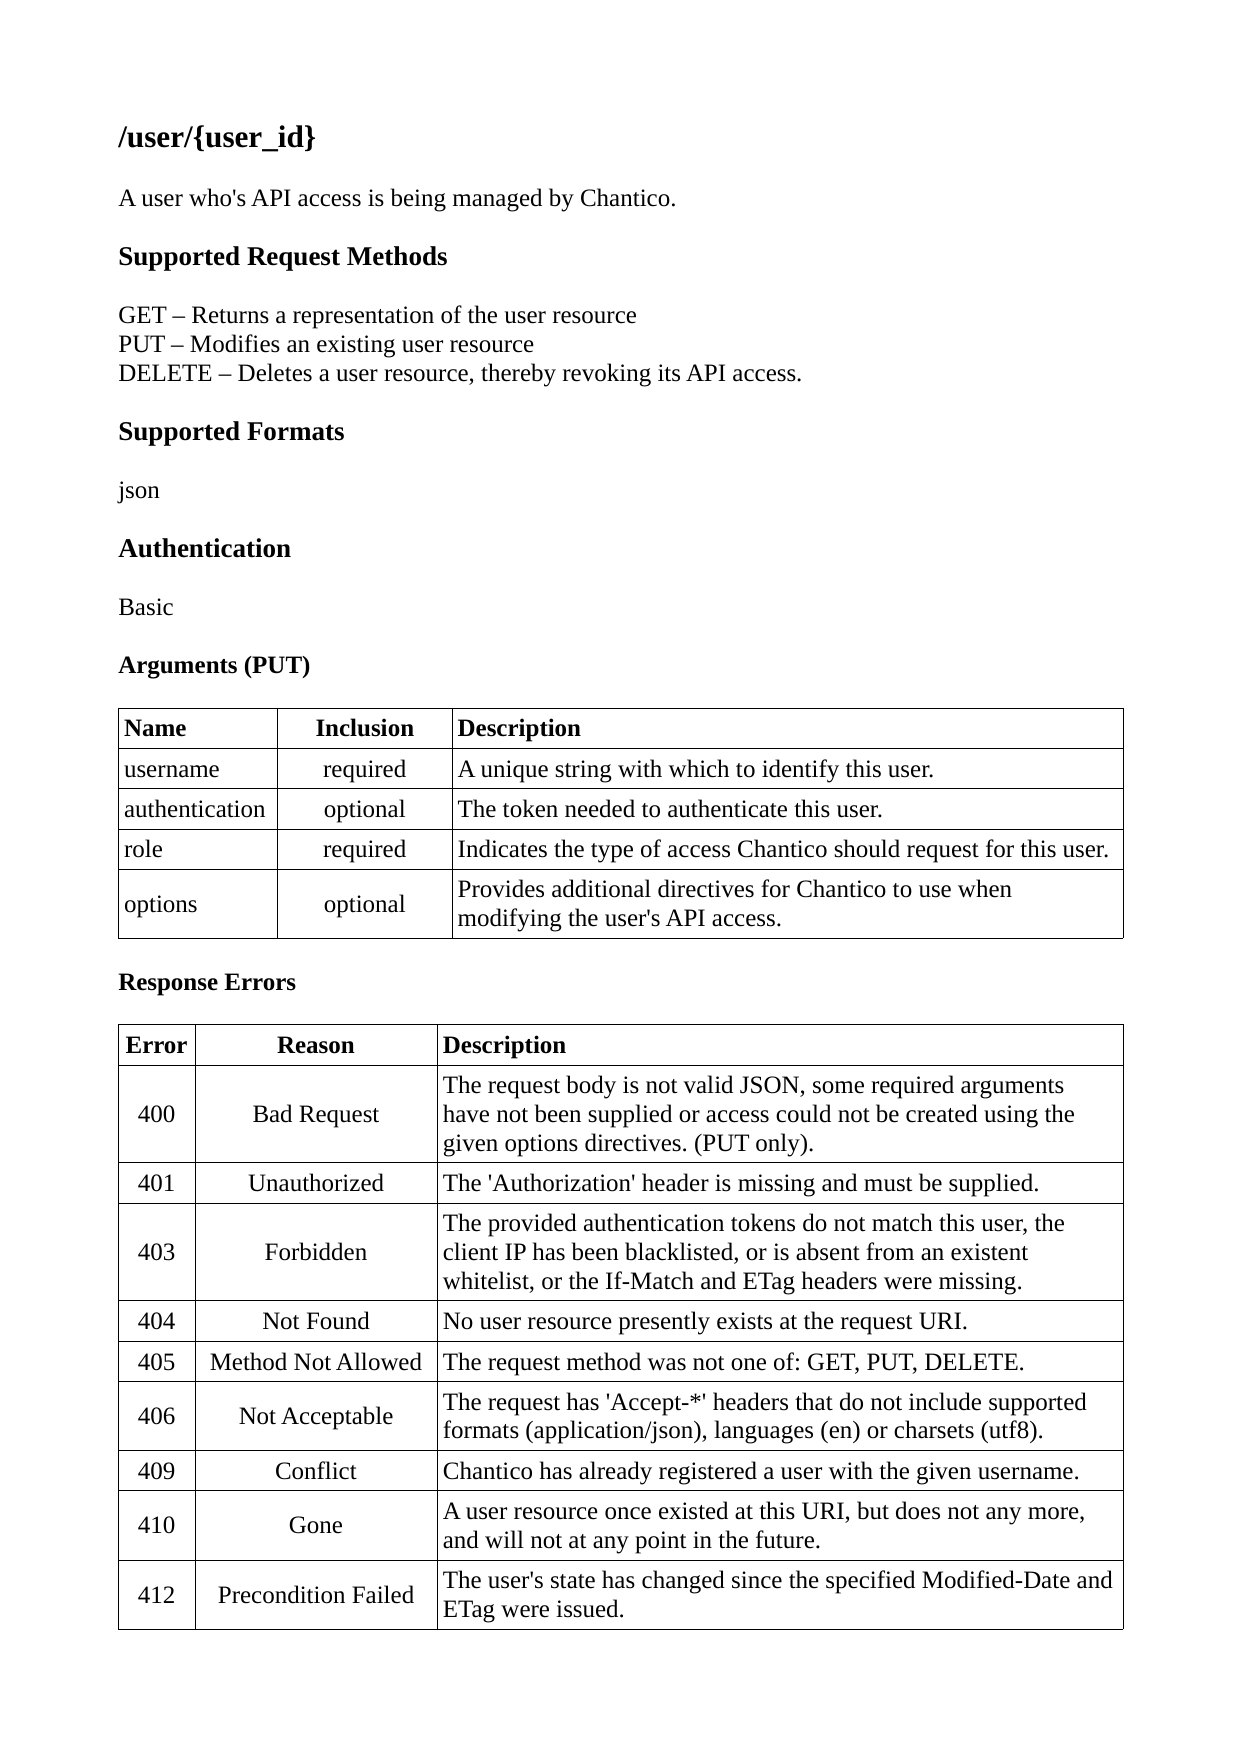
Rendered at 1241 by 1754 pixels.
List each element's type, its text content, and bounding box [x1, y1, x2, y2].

text PUT – Modifies an existing user resource [118, 329, 1122, 358]
table_cell Precondition Failed [196, 1561, 437, 1628]
table_cell The token needed to authenticate this user. [453, 789, 1123, 828]
table_header Description [453, 709, 1123, 748]
text Authentication [118, 533, 1122, 564]
table_cell A unique string with which to identify this user. [453, 749, 1123, 788]
table_cell 409 [119, 1451, 195, 1490]
table_cell Forbidden [196, 1204, 437, 1300]
table_cell The provided authentication tokens do not match this user, the client IP has been blacklisted, or is absent from an existent whitelist, or the If-Match and ETag headers were missing. [438, 1204, 1123, 1300]
table_cell Indicates the type of access Chantico should request for this user. [453, 830, 1123, 869]
table_cell Provides additional directives for Chantico to use when modifying the user's API access. [453, 870, 1123, 938]
table_cell The request method was not one of: GET, PUT, DELETE. [438, 1342, 1123, 1381]
table_header Description [438, 1025, 1123, 1064]
table_cell Gone [196, 1491, 437, 1559]
table_header Name [119, 709, 277, 748]
text Arguments (PUT) [118, 650, 1122, 679]
text DELETE – Deletes a user resource, thereby revoking its API access. [118, 358, 1122, 386]
table_cell A user resource once existed at this URI, but does not any more, and will not at any point in the future. [438, 1491, 1123, 1559]
table_cell role [119, 830, 277, 869]
table_cell The request has 'Accept-*' headers that do not include supported formats (application/json), languages (en) or charsets (utf8). [438, 1382, 1123, 1450]
table_cell required [278, 749, 452, 788]
text Supported Request Methods [118, 240, 1122, 271]
table_cell Chantico has already registered a user with the given username. [438, 1451, 1123, 1490]
table_cell The user's state has changed since the specified Modified-Date and ETag were issued. [438, 1561, 1123, 1628]
table_cell 401 [119, 1163, 195, 1203]
table_cell 410 [119, 1491, 195, 1559]
table_cell optional [278, 870, 452, 938]
table_cell Bad Request [196, 1066, 437, 1162]
text Basic [118, 592, 1122, 621]
table_header Error [119, 1025, 195, 1064]
text /user/{user_id} [118, 118, 1122, 154]
table_cell 400 [119, 1066, 195, 1162]
table_cell The 'Authorization' header is missing and must be supplied. [438, 1163, 1123, 1203]
text GET – Returns a representation of the user resource [118, 300, 1122, 329]
table_cell required [278, 830, 452, 869]
text json [118, 475, 1122, 504]
table_cell Conflict [196, 1451, 437, 1490]
text A user who's API access is being managed by Chantico. [118, 183, 1122, 212]
table_cell 404 [119, 1301, 195, 1341]
table_cell 403 [119, 1204, 195, 1300]
table_cell 405 [119, 1342, 195, 1381]
table_header Reason [196, 1025, 437, 1064]
text Supported Formats [118, 415, 1122, 446]
table_cell username [119, 749, 277, 788]
table_cell optional [278, 789, 452, 828]
table_cell 406 [119, 1382, 195, 1450]
table_cell Not Found [196, 1301, 437, 1341]
table_cell No user resource presently exists at the request URI. [438, 1301, 1123, 1341]
table_cell Unauthorized [196, 1163, 437, 1203]
table_cell Not Acceptable [196, 1382, 437, 1450]
text Response Errors [118, 967, 1122, 995]
table_cell options [119, 870, 277, 938]
table_cell 412 [119, 1561, 195, 1628]
table_header Inclusion [278, 709, 452, 748]
table_cell Method Not Allowed [196, 1342, 437, 1381]
table_cell authentication [119, 789, 277, 828]
table_cell The request body is not valid JSON, some required arguments have not been supplied or access could not be created using the given options directives. (PUT only). [438, 1066, 1123, 1162]
